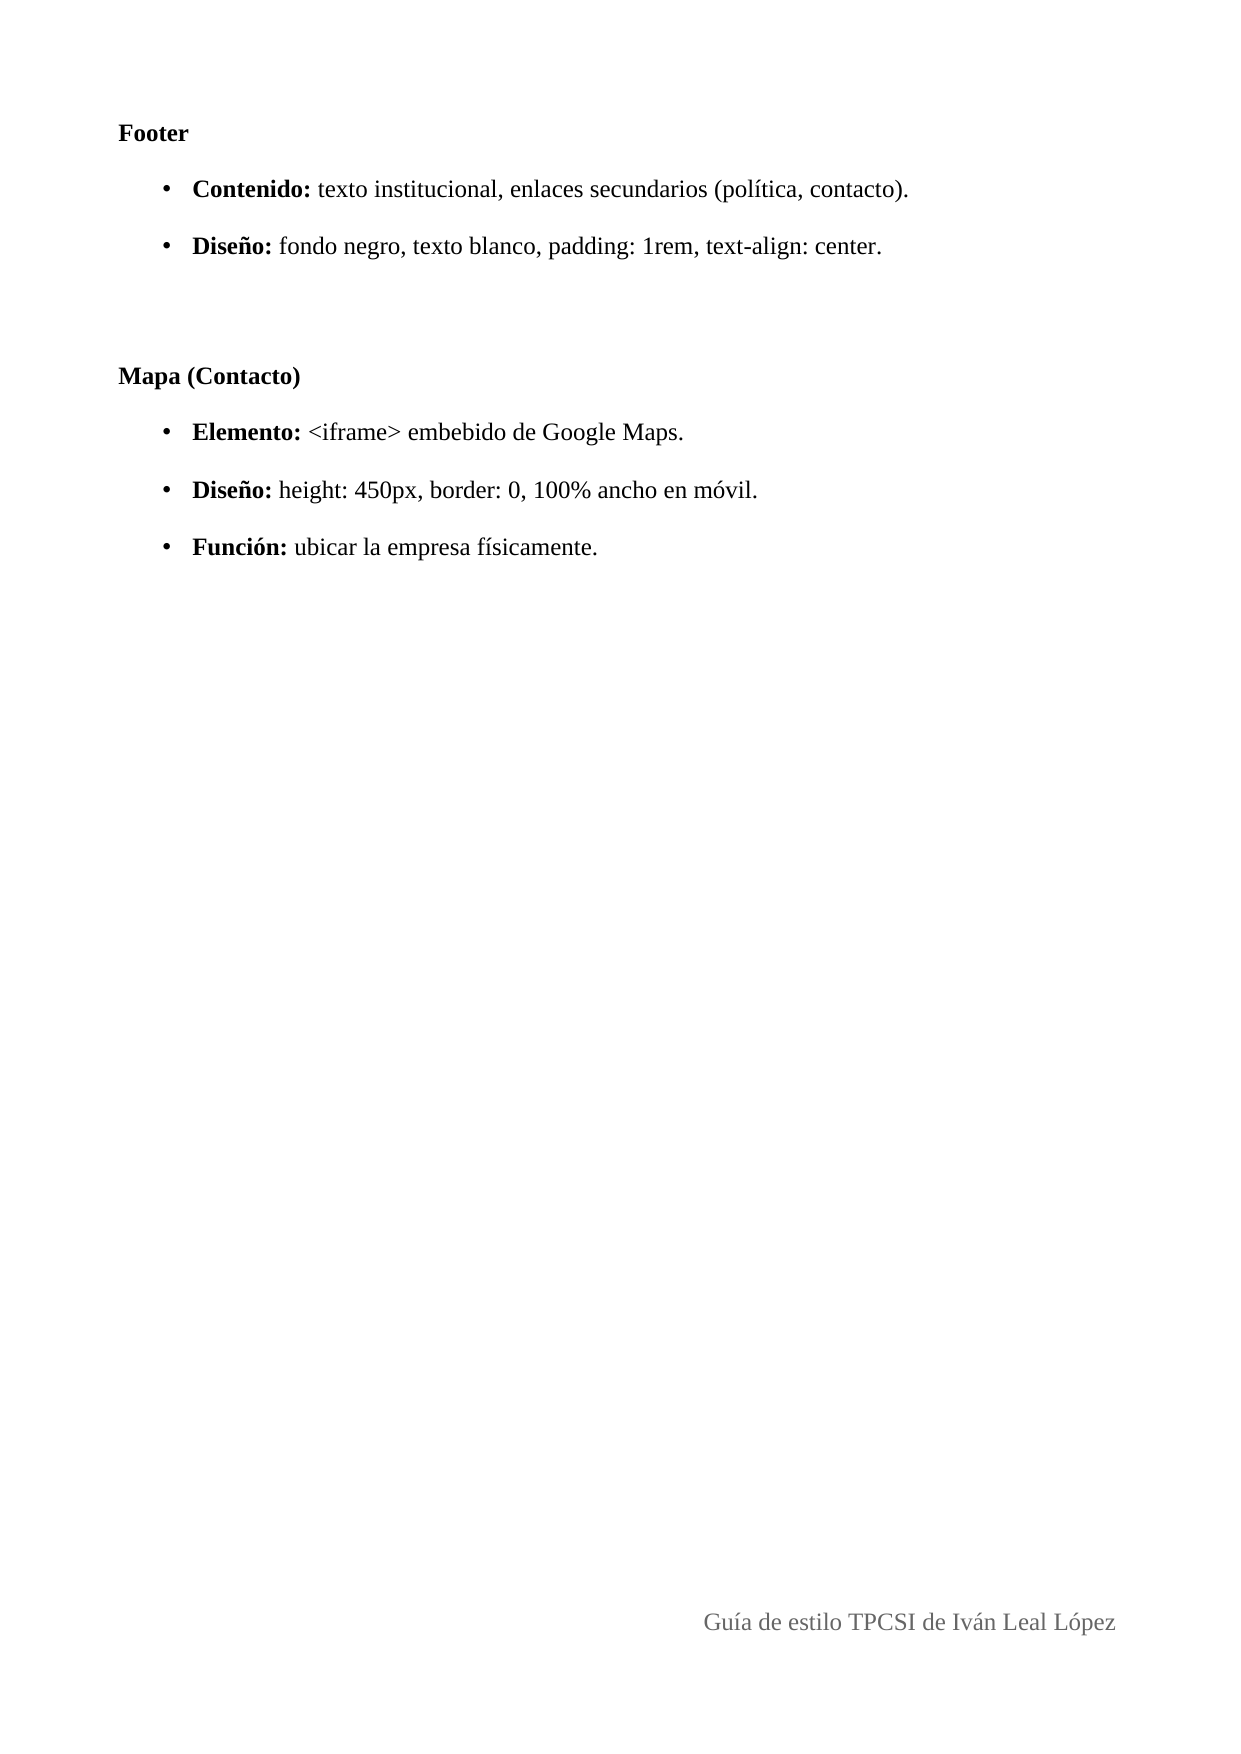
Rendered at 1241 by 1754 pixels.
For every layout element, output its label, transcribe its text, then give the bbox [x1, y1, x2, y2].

list Contenido: texto institucional, enlaces secundarios (política, contacto). [162, 174, 1122, 202]
list Diseño: height: 450px, border: 0, 100% ancho en móvil. [162, 475, 1122, 503]
list Diseño: fondo negro, texto blanco, padding: 1rem, text-align: center. [162, 231, 1122, 260]
list Función: ubicar la empresa físicamente. [162, 532, 1122, 561]
subtitle Mapa (Contacto) [118, 361, 1122, 390]
subtitle Footer [118, 118, 1122, 147]
list Elemento: <iframe> embebido de Google Maps. [162, 417, 1122, 446]
